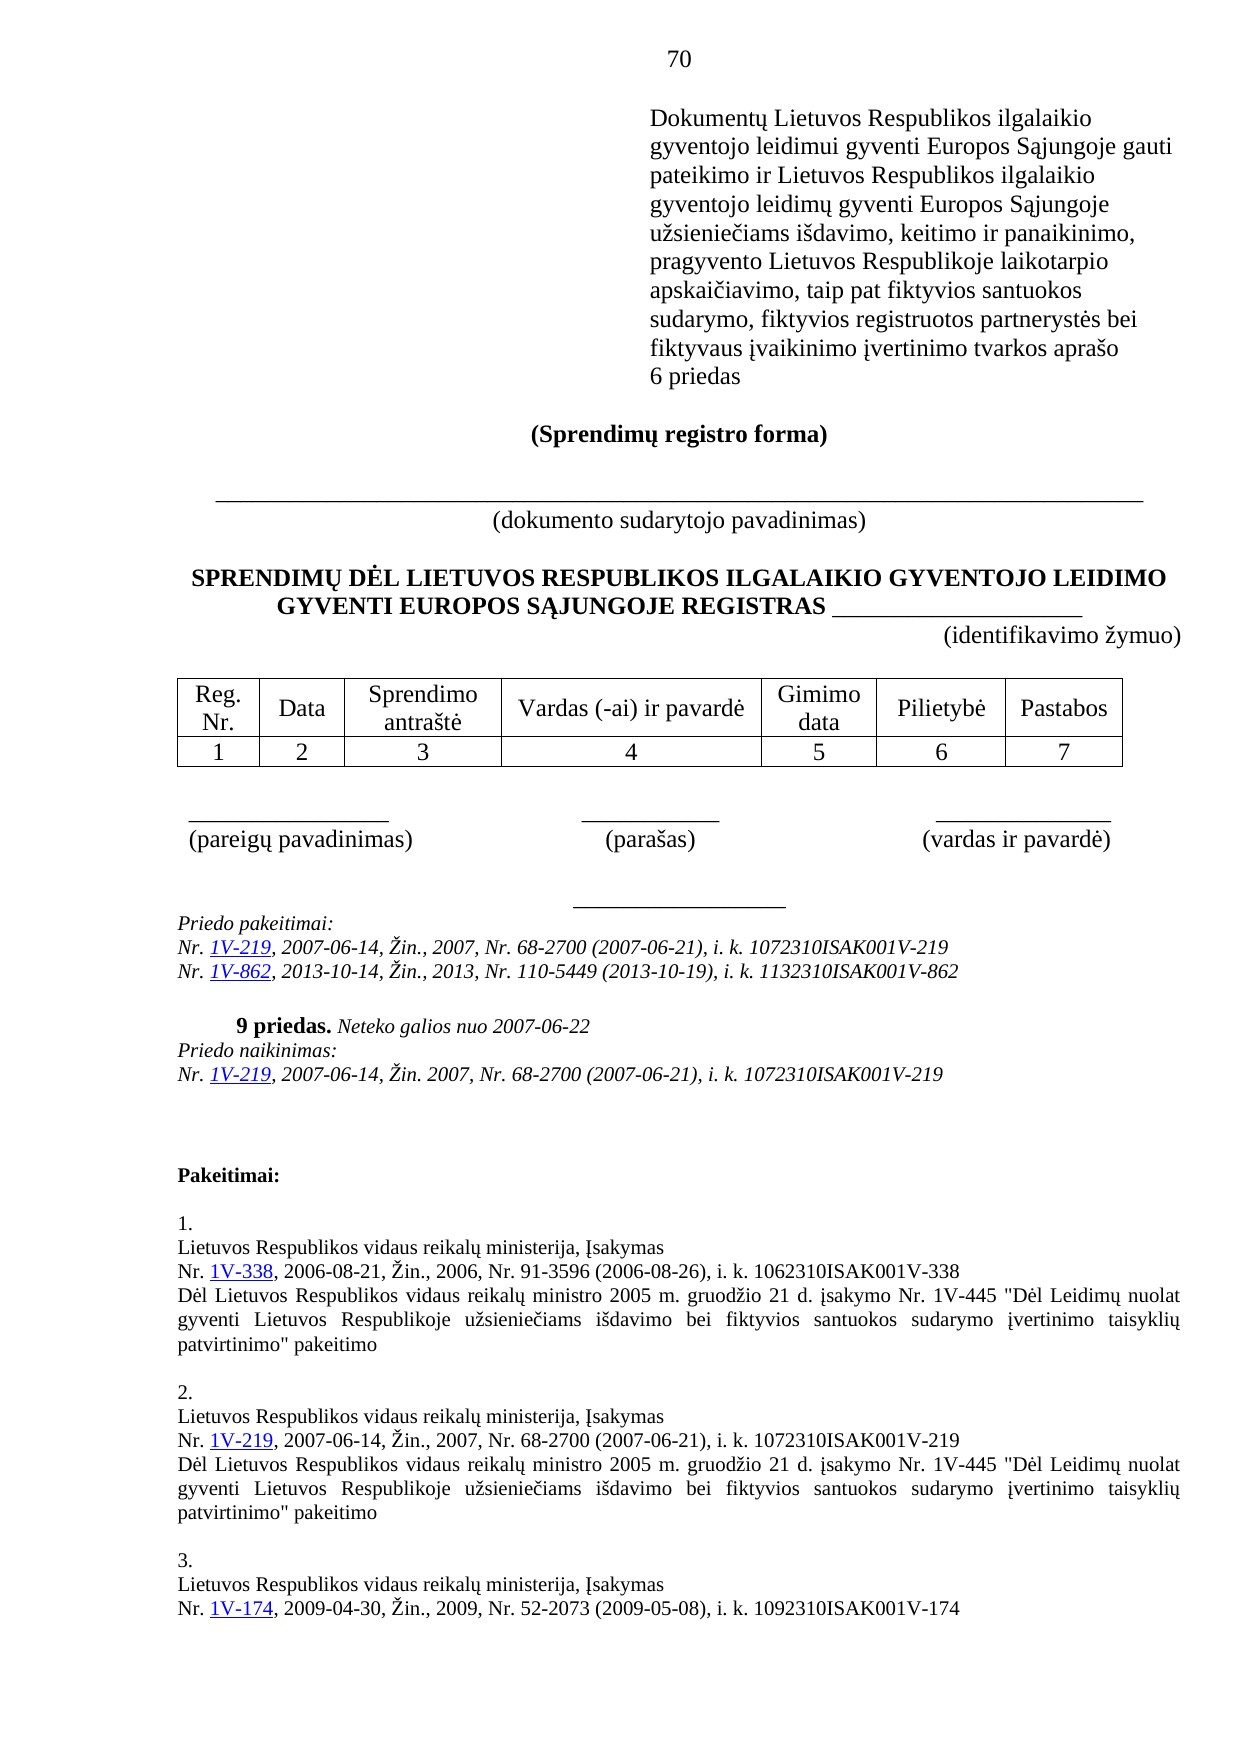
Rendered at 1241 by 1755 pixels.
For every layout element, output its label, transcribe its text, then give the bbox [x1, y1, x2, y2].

text Priedo naikinimas: [177, 1038, 1181, 1062]
text Lietuvos Respublikos vidaus reikalų ministerija, Įsakymas [177, 1235, 1181, 1259]
table_header ___________ (parašas) [494, 796, 807, 853]
text _ [177, 476, 1181, 505]
table_cell 2 [260, 737, 344, 766]
text (dokumento sudarytojo pavadinimas) [177, 505, 1181, 534]
text Lietuvos Respublikos vidaus reikalų ministerija, Įsakymas [177, 1572, 1181, 1596]
text Pakeitimai: [177, 1163, 1181, 1187]
text Priedo pakeitimai: [177, 911, 1181, 935]
text 9 priedas. Neteko galios nuo 2007-06-22 [177, 1012, 1181, 1038]
text 6 priedas [649, 361, 1181, 390]
table_header Vardas (-ai) ir pavardė [502, 679, 761, 736]
text Nr. 1V-338, 2006-08-21, Žin., 2006, Nr. 91-3596 (2006-08-26), i. k. 1062310ISAK001V-338 [177, 1259, 1181, 1283]
text (identifikavimo žymuo) [177, 620, 1181, 649]
text Nr. 1V-219, 2007-06-14, Žin., 2007, Nr. 68-2700 (2007-06-21), i. k. 1072310ISAK001V-219 [177, 935, 1181, 959]
text Dokumentų Lietuvos Respublikos ilgalaikio gyventojo leidimui gyventi Europos Sąjungoje gauti pateikimo ir Lietuvos Respublikos ilgalaikio gyventojo leidimų gyventi Europos Sąjungoje užsieniečiams išdavimo, keitimo ir panaikinimo, pragyvento Lietuvos Respublikoje laikotarpio apskaičiavimo, taip pat fiktyvios santuokos sudarymo, fiktyvios registruotos partnerystės bei fiktyvaus įvaikinimo įvertinimo tvarkos aprašo [649, 103, 1181, 361]
table_cell 6 [877, 737, 1005, 766]
table_header Gimimo data [762, 679, 876, 736]
table_header ______________ (vardas ir pavardė) [807, 796, 1122, 853]
text Nr. 1V-174, 2009-04-30, Žin., 2009, Nr. 52-2073 (2009-05-08), i. k. 1092310ISAK001V-174 [177, 1596, 1181, 1620]
table_header Sprendimo antraštė [345, 679, 501, 736]
text _________________ [177, 882, 1181, 911]
table_cell 4 [502, 737, 761, 766]
table_cell 3 [345, 737, 501, 766]
text Nr. 1V-219, 2007-06-14, Žin., 2007, Nr. 68-2700 (2007-06-21), i. k. 1072310ISAK001V-219 [177, 1428, 1181, 1452]
table_header Pastabos [1006, 679, 1122, 736]
table_header ________________ (pareigų pavadinimas) [177, 796, 494, 853]
text 1. [177, 1211, 1181, 1235]
text Dėl Lietuvos Respublikos vidaus reikalų ministro 2005 m. gruodžio 21 d. įsakymo Nr. 1V-445 "Dėl Leidimų nuolat gyventi Lietuvos Respublikoje užsieniečiams išdavimo bei fiktyvios santuokos sudarymo įvertinimo taisyklių patvirtinimo" pakeitimo [177, 1452, 1181, 1524]
table_header Data [260, 679, 344, 736]
text (Sprendimų registro forma) [177, 419, 1181, 448]
text 2. [177, 1379, 1181, 1404]
text Dėl Lietuvos Respublikos vidaus reikalų ministro 2005 m. gruodžio 21 d. įsakymo Nr. 1V-445 "Dėl Leidimų nuolat gyventi Lietuvos Respublikoje užsieniečiams išdavimo bei fiktyvios santuokos sudarymo įvertinimo taisyklių patvirtinimo" pakeitimo [177, 1283, 1181, 1356]
table_cell 5 [762, 737, 876, 766]
text Nr. 1V-219, 2007-06-14, Žin. 2007, Nr. 68-2700 (2007-06-21), i. k. 1072310ISAK001V-219 [177, 1062, 1181, 1086]
text Nr. 1V-862, 2013-10-14, Žin., 2013, Nr. 110-5449 (2013-10-19), i. k. 1132310ISAK001V-862 [177, 959, 1181, 983]
text SPRENDIMŲ DĖL LIETUVOS RESPUBLIKOS ILGALAIKIO GYVENTOJO LEIDIMO GYVENTI EUROPOS SĄJUNGOJE REGISTRAS ____________________ [177, 563, 1181, 620]
table_cell 7 [1006, 737, 1122, 766]
table_header Pilietybė [877, 679, 1005, 736]
text Lietuvos Respublikos vidaus reikalų ministerija, Įsakymas [177, 1404, 1181, 1428]
table_cell 1 [178, 737, 259, 766]
table_header Reg. Nr. [178, 679, 259, 736]
text 3. [177, 1548, 1181, 1572]
